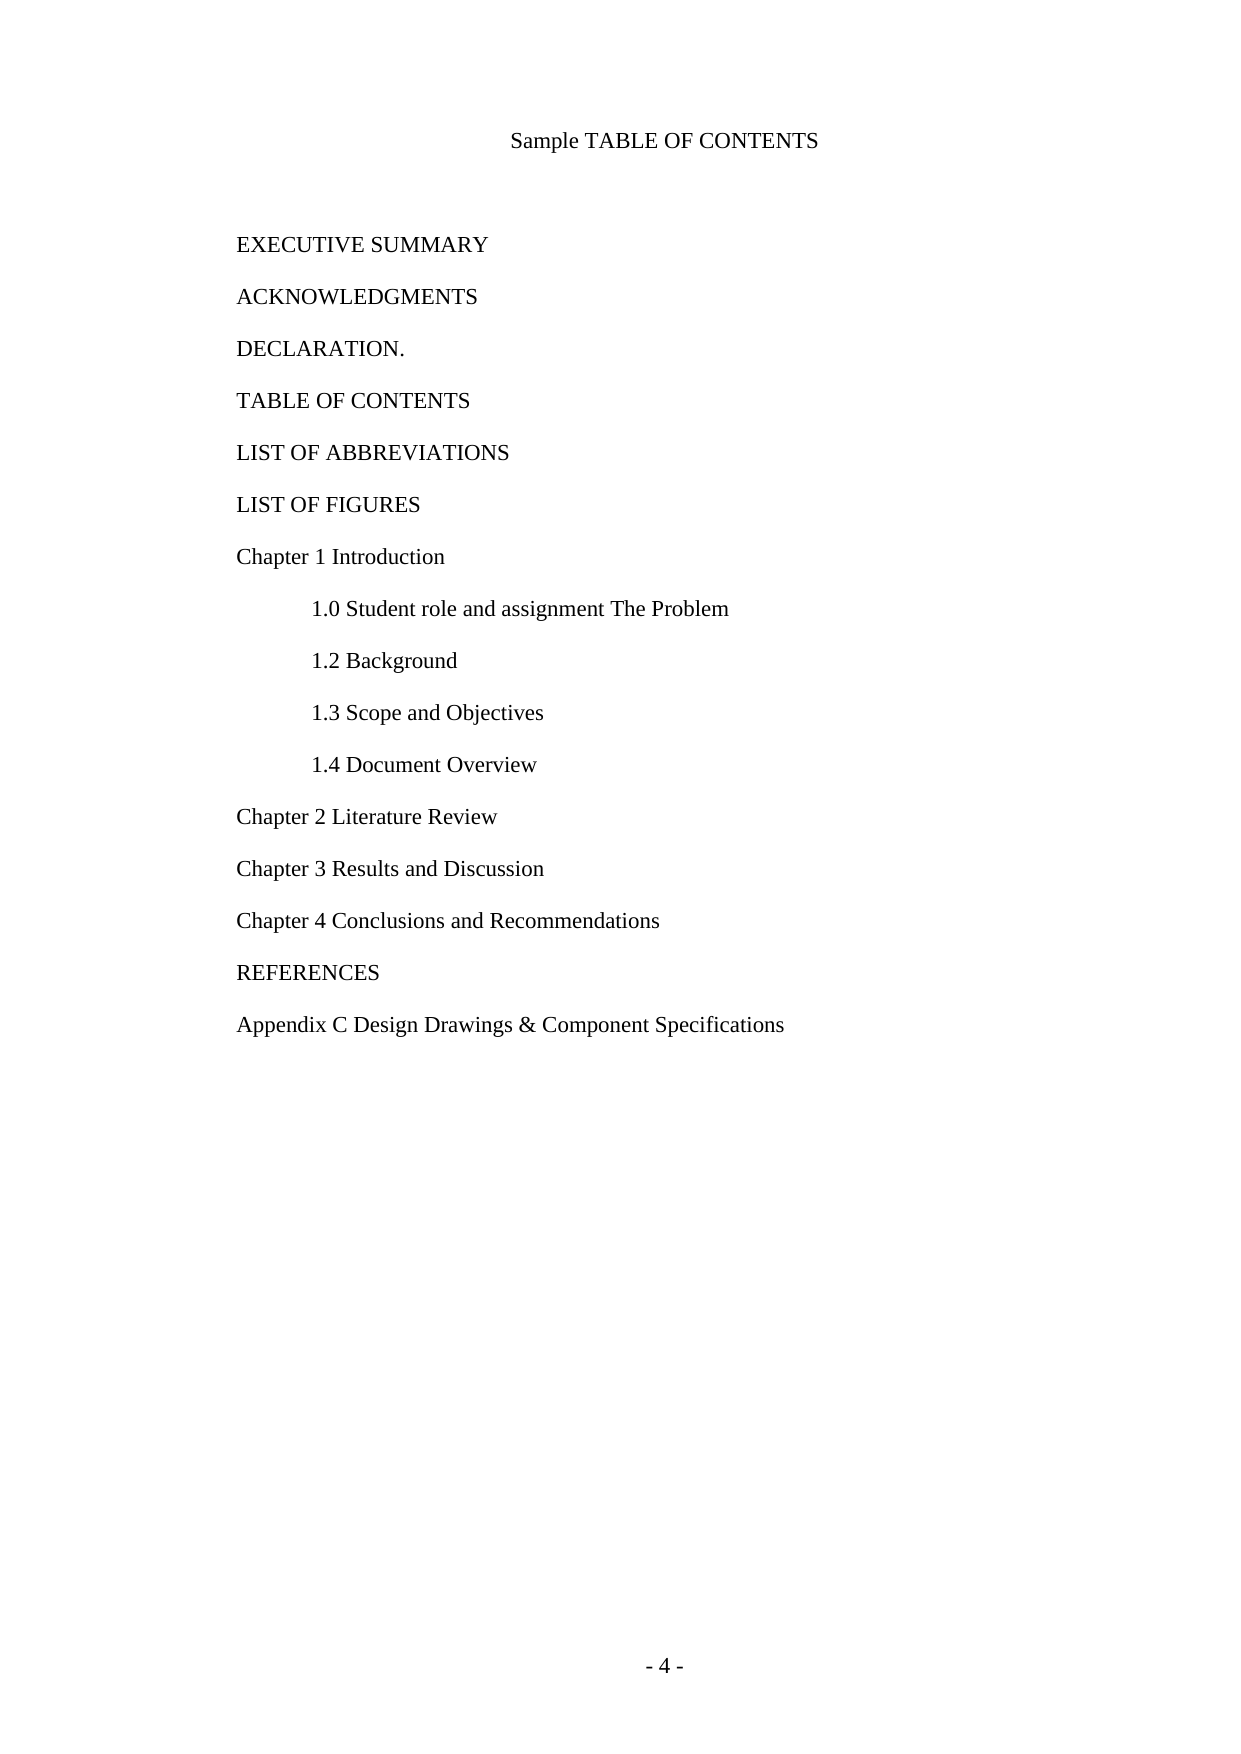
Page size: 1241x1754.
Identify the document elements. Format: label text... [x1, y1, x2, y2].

text Chapter 3 Results and Discussion [236, 855, 1092, 881]
text 1.0 Student role and assignment The Problem [236, 595, 1092, 621]
text Appendix C Design Drawings & Component Specifications [236, 1011, 1092, 1037]
text Sample TABLE OF CONTENTS [236, 127, 1092, 153]
text TABLE OF CONTENTS [236, 387, 1092, 413]
text DECLARATION. [236, 335, 1092, 361]
text LIST OF FIGURES [236, 491, 1092, 517]
text Chapter 4 Conclusions and Recommendations [236, 907, 1092, 933]
text 1.4 Document Overview [236, 751, 1092, 777]
text Chapter 1 Introduction [236, 543, 1092, 569]
text ACKNOWLEDGMENTS [236, 283, 1092, 309]
text REFERENCES [236, 959, 1092, 985]
text 1.2 Background [236, 647, 1092, 673]
text 1.3 Scope and Objectives [236, 699, 1092, 725]
text Chapter 2 Literature Review [236, 803, 1092, 829]
text LIST OF ABBREVIATIONS [236, 439, 1092, 465]
text EXECUTIVE SUMMARY [236, 231, 1092, 257]
